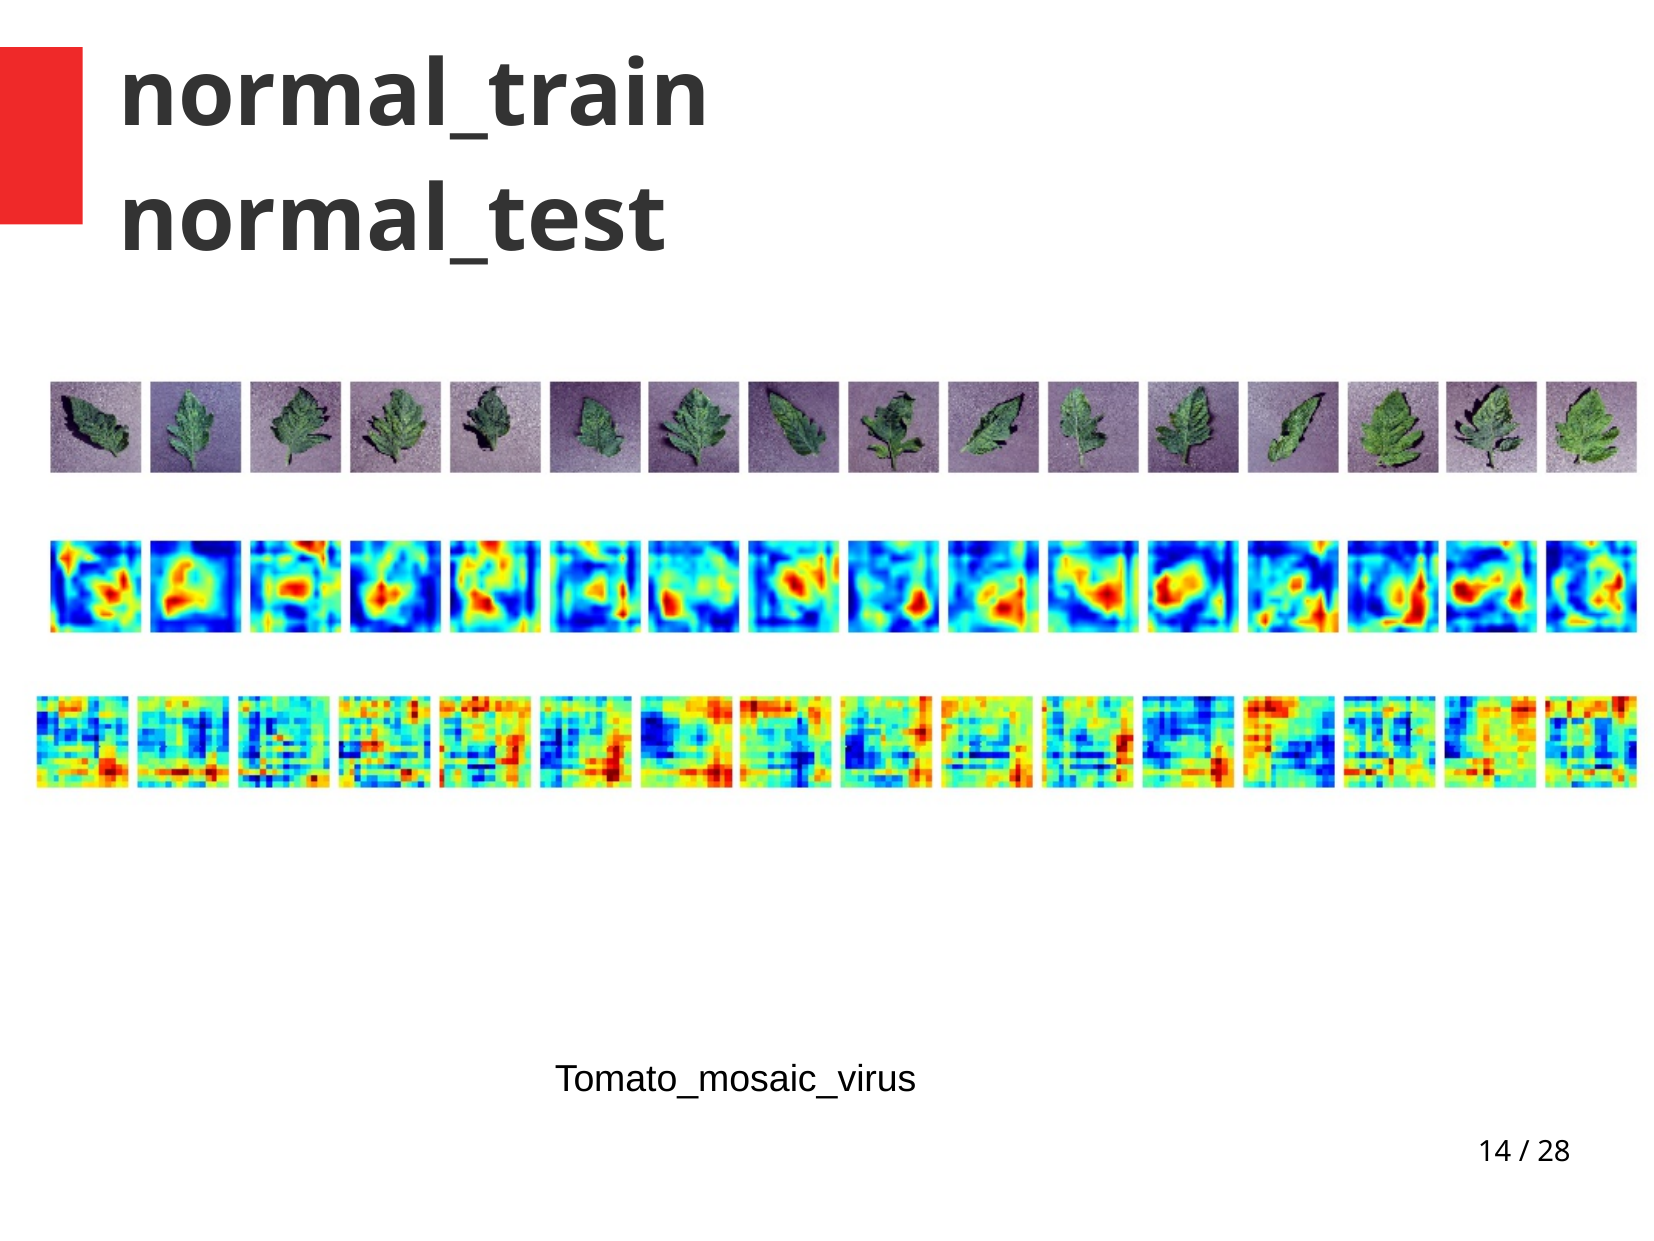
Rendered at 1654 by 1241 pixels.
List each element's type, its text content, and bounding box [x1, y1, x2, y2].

text_box Tomato_mosaic_virus [540, 1050, 1023, 1107]
title normal_train normal_test [118, 45, 1571, 260]
picture [0, 681, 1654, 826]
picture [0, 524, 1654, 670]
picture [0, 365, 1654, 511]
